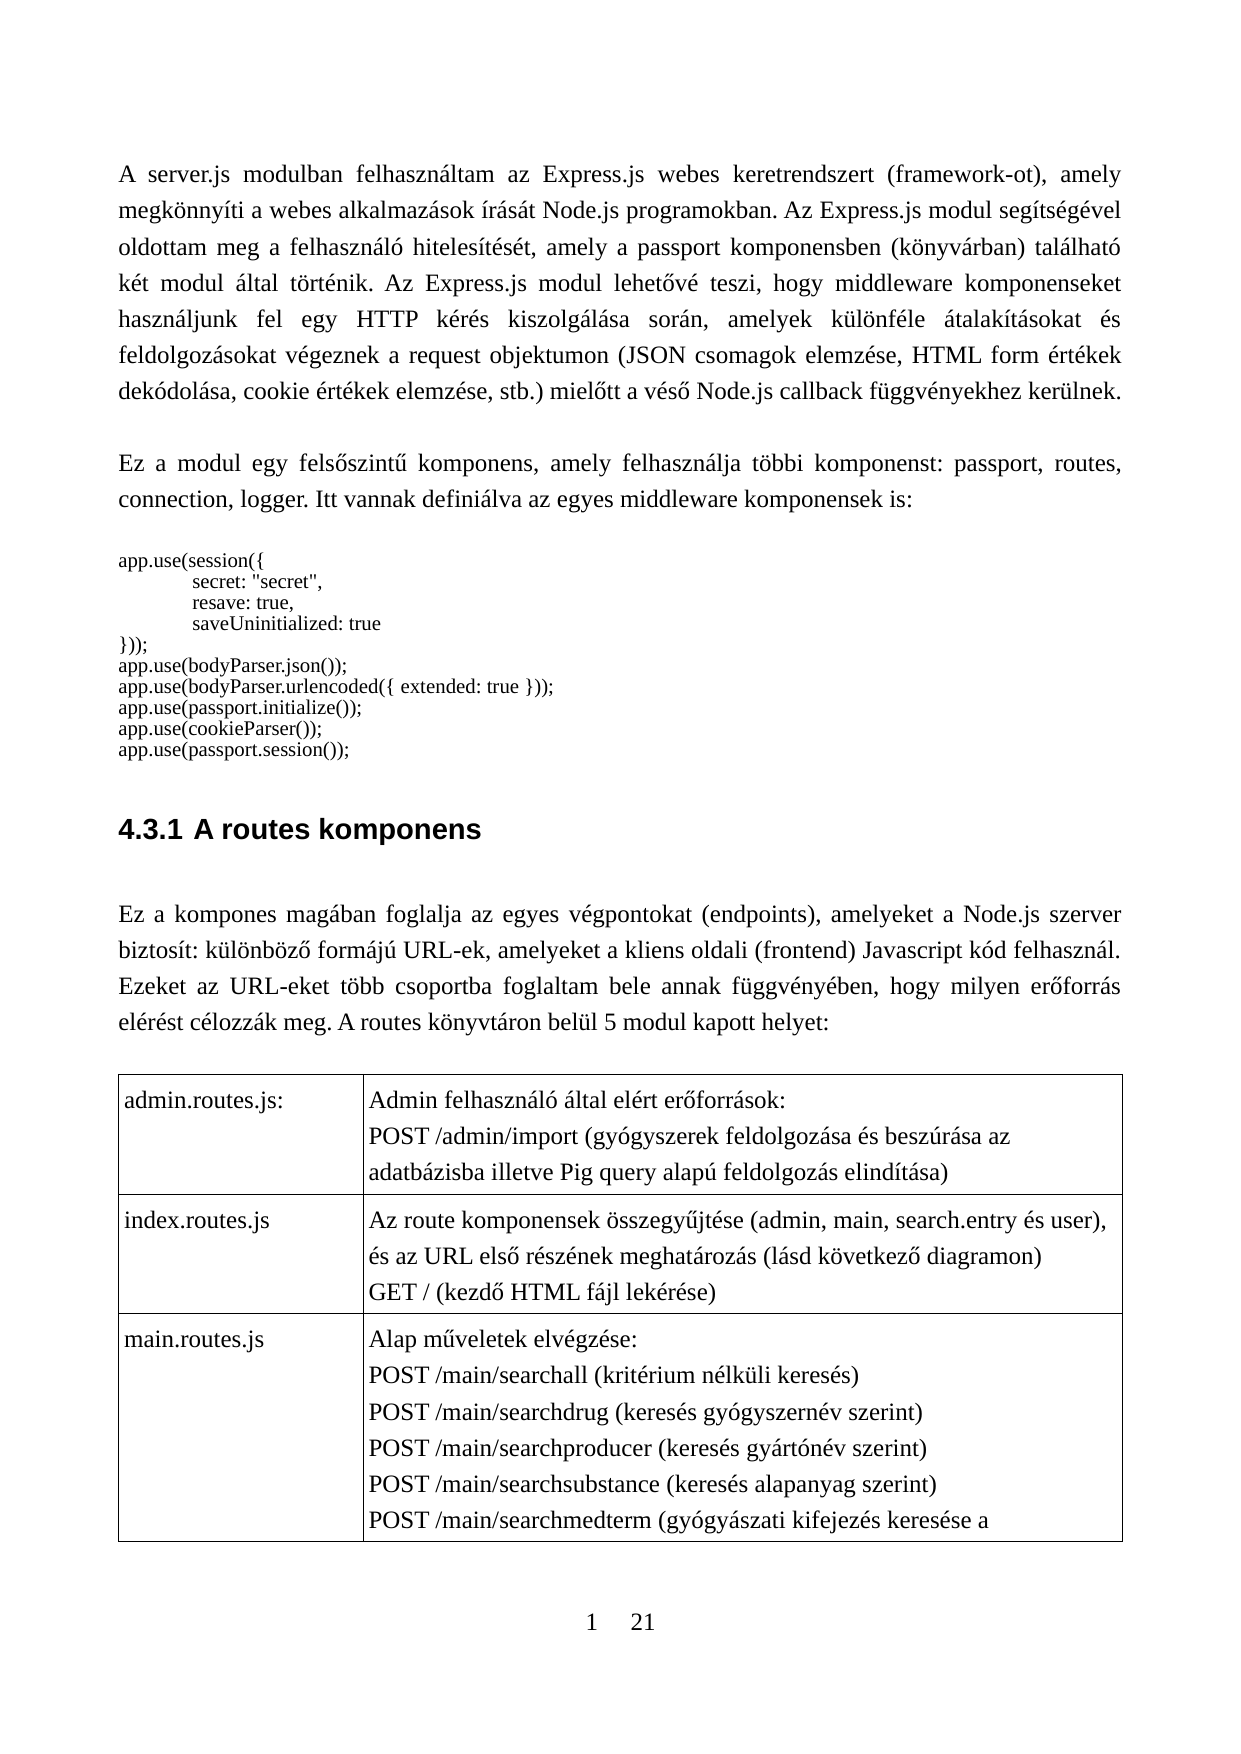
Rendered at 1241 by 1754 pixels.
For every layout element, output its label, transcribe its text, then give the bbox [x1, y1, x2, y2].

subtitle A routes komponens [118, 812, 1122, 845]
subtitle Ez a kompones magában foglalja az egyes végpontokat (endpoints), amelyeket a Node.js szerver biztosít: különböző formájú URL-ek, amelyeket a kliens oldali (frontend) Javascript kód felhasznál. Ezeket az URL-eket több csoportba foglaltam bele annak függvényében, hogy milyen erőforrás elérést célozzák meg. A routes könyvtáron belül 5 modul kapott helyet: [118, 894, 1122, 1038]
subtitle secret: "secret", [118, 572, 1122, 593]
subtitle app.use(session({ [118, 551, 1122, 572]
subtitle })); [118, 635, 1122, 656]
table_header admin.routes.js: [119, 1075, 363, 1194]
table_header Admin felhasználó által elért erőforrások: POST /admin/import (gyógyszerek feldolgozása és beszúrása az adatbázisba illetve Pig query alapú feldolgozás elindítása) [364, 1075, 1122, 1194]
subtitle app.use(passport.session()); [118, 740, 1122, 761]
table_cell index.routes.js [119, 1195, 363, 1313]
subtitle Ez a modul egy felsőszintű komponens, amely felhasználja többi komponenst: passport, routes, connection, logger. Itt vannak definiálva az egyes middleware komponensek is: [118, 442, 1122, 514]
table_cell main.routes.js [119, 1314, 363, 1541]
subtitle app.use(bodyParser.urlencoded({ extended: true })); [118, 677, 1122, 698]
table_cell Alap műveletek elvégzése: POST /main/searchall (kritérium nélküli keresés) POST /main/searchdrug (keresés gyógyszernév szerint) POST /main/searchproducer (keresés gyártónév szerint) POST /main/searchsubstance (keresés alapanyag szerint) POST /main/searchmedterm (gyógyászati kifejezés keresése a [364, 1314, 1122, 1541]
subtitle app.use(cookieParser()); [118, 719, 1122, 740]
subtitle resave: true, [118, 593, 1122, 614]
subtitle saveUninitialized: true [118, 614, 1122, 635]
subtitle A server.js modulban felhasználtam az Express.js webes keretrendszert (framework-ot), amely megkönnyíti a webes alkalmazások írását Node.js programokban. Az Express.js modul segítségével oldottam meg a felhasználó hitelesítését, amely a passport komponensben (könyvárban) található két modul által történik. Az Express.js modul lehetővé teszi, hogy middleware komponenseket használjunk fel egy HTTP kérés kiszolgálása során, amelyek különféle átalakításokat és feldolgozásokat végeznek a request objektumon (JSON csomagok elemzése, HTML form értékek dekódolása, cookie értékek elemzése, stb.) mielőtt a véső Node.js callback függvényekhez kerülnek. [118, 154, 1122, 406]
table_cell Az route komponensek összegyűjtése (admin, main, search.entry és user), és az URL első részének meghatározás (lásd következő diagramon) GET / (kezdő HTML fájl lekérése) [364, 1195, 1122, 1313]
subtitle app.use(passport.initialize()); [118, 698, 1122, 719]
subtitle app.use(bodyParser.json()); [118, 656, 1122, 677]
